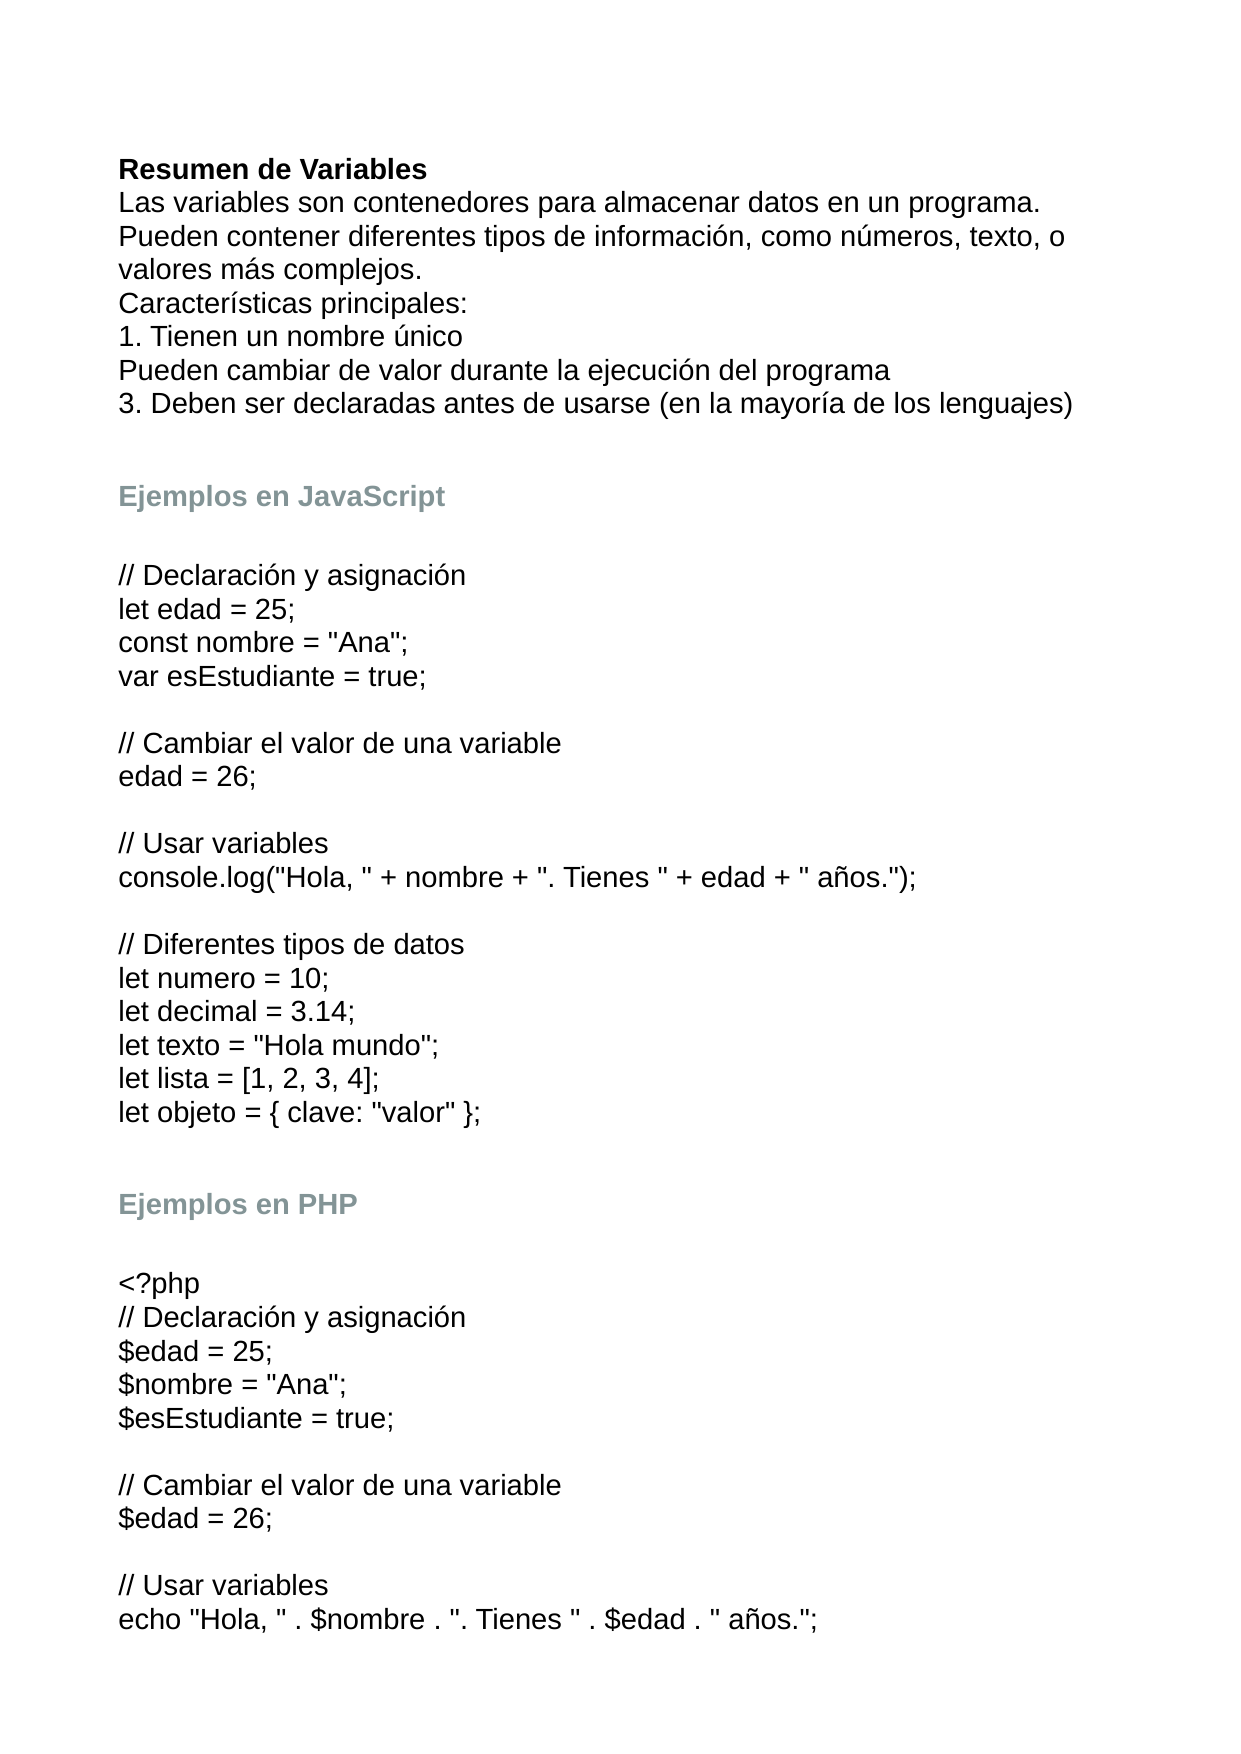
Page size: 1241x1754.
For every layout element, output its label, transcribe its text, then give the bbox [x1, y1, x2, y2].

text var esEstudiante = true; [118, 659, 1122, 692]
text 1. Tienen un nombre único [118, 319, 1122, 353]
text // Declaración y asignación [118, 1300, 1122, 1333]
text const nombre = "Ana"; [118, 625, 1122, 659]
text // Cambiar el valor de una variable [118, 726, 1122, 759]
text Características principales: [118, 286, 1122, 319]
text let edad = 25; [118, 592, 1122, 625]
text // Cambiar el valor de una variable [118, 1468, 1122, 1501]
text echo "Hola, " . $nombre . ". Tienes " . $edad . " años."; [118, 1602, 1122, 1635]
text let numero = 10; [118, 961, 1122, 994]
text console.log("Hola, " + nombre + ". Tienes " + edad + " años."); [118, 860, 1122, 893]
text let lista = [1, 2, 3, 4]; [118, 1061, 1122, 1095]
text let objeto = { clave: "valor" }; [118, 1095, 1122, 1128]
text 3. Deben ser declaradas antes de usarse (en la mayoría de los lenguajes) [118, 386, 1122, 420]
text // Usar variables [118, 826, 1122, 860]
text Pueden cambiar de valor durante la ejecución del programa [118, 353, 1122, 386]
text edad = 26; [118, 759, 1122, 793]
text <?php [118, 1266, 1122, 1300]
text $edad = 25; [118, 1333, 1122, 1367]
text Resumen de Variables [118, 152, 1122, 185]
text Las variables son contenedores para almacenar datos en un programa. Pueden contener diferentes tipos de información, como números, texto, o valores más complejos. [118, 185, 1122, 286]
text // Usar variables [118, 1568, 1122, 1602]
subtitle Ejemplos en JavaScript [118, 478, 1122, 512]
text $edad = 26; [118, 1501, 1122, 1535]
text $esEstudiante = true; [118, 1401, 1122, 1434]
text let texto = "Hola mundo"; [118, 1028, 1122, 1061]
text $nombre = "Ana"; [118, 1367, 1122, 1401]
text // Diferentes tipos de datos [118, 927, 1122, 961]
text // Declaración y asignación [118, 558, 1122, 592]
subtitle Ejemplos en PHP [118, 1187, 1122, 1220]
text let decimal = 3.14; [118, 994, 1122, 1028]
